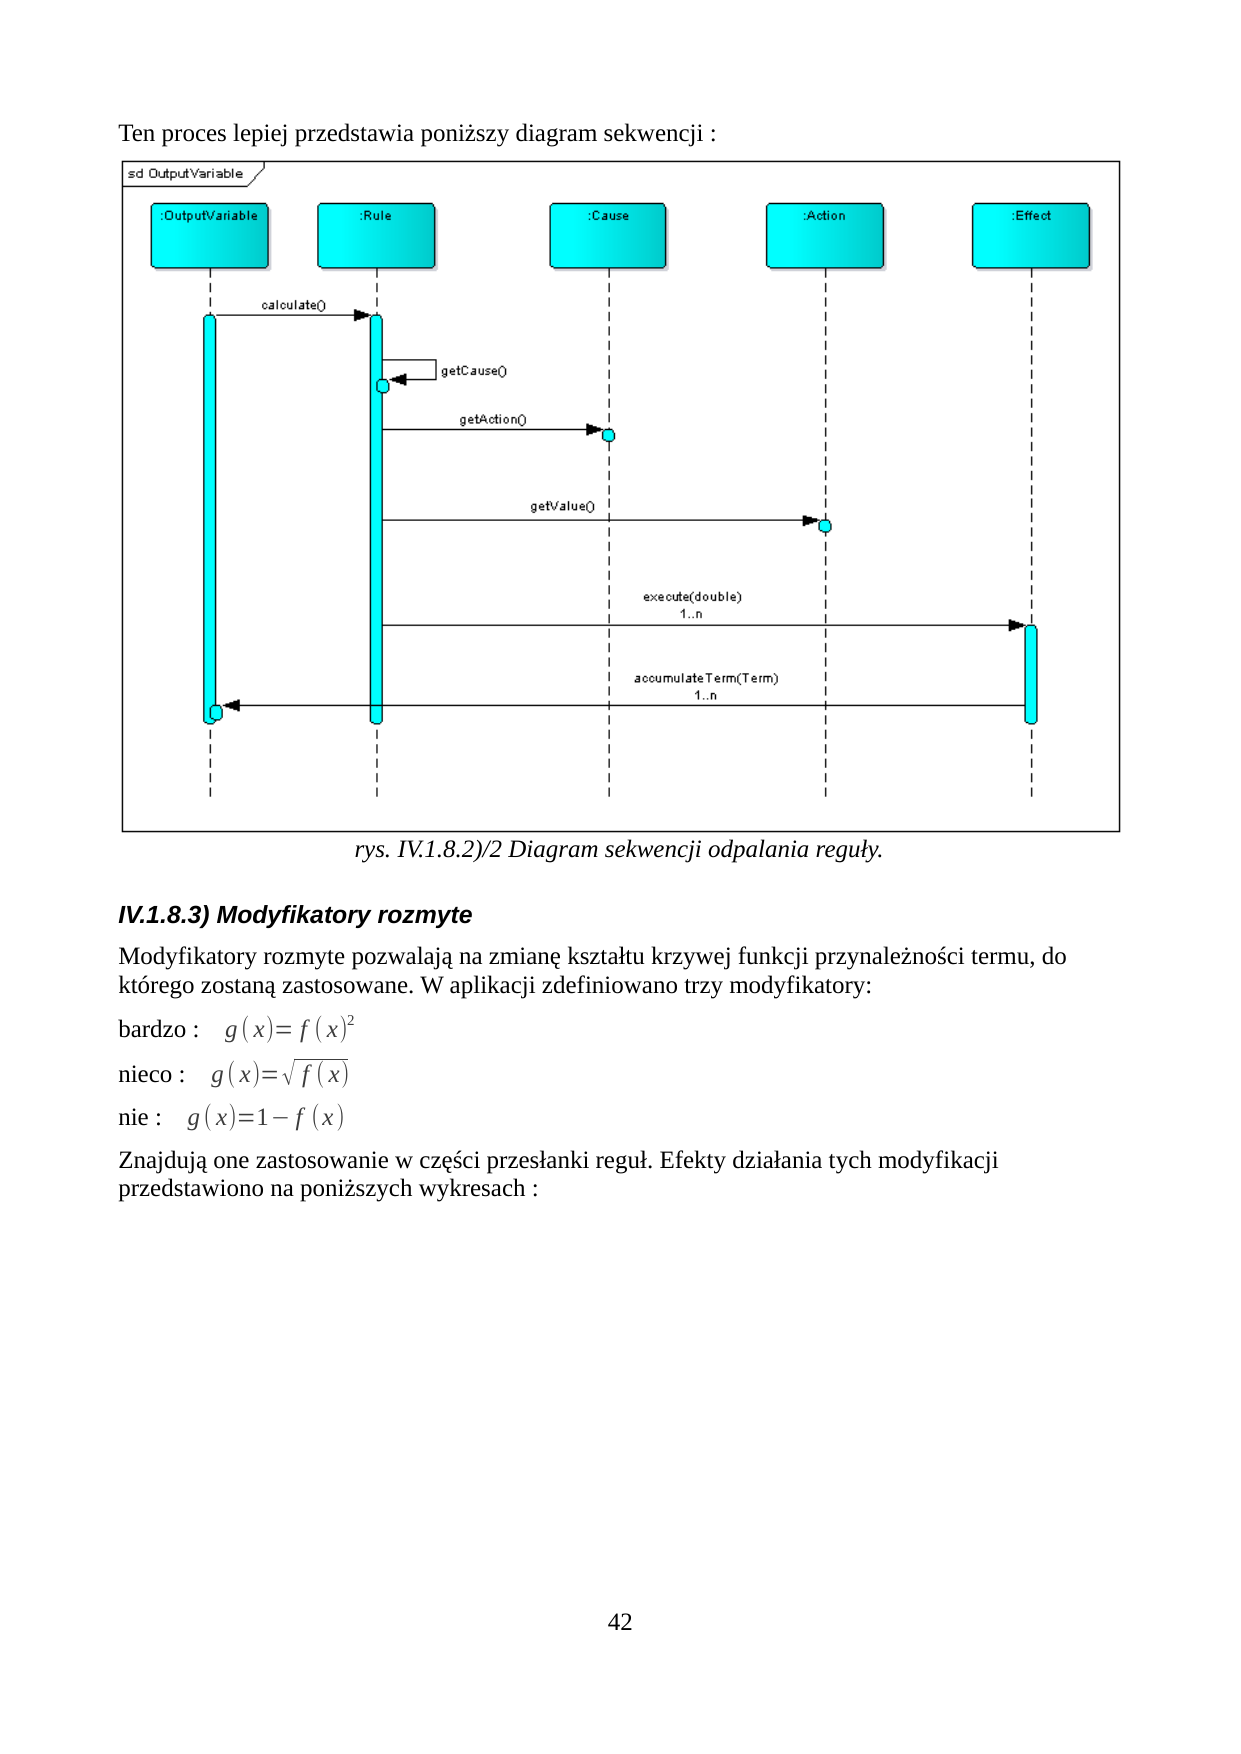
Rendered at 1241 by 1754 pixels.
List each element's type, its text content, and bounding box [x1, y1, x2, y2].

text Modyfikatory rozmyte pozwalają na zmianę kształtu krzywej funkcji przynależności termu, do którego zostaną zastosowane. W aplikacji zdefiniowano trzy modyfikatory: [118, 941, 1122, 999]
text bardzo : [118, 1011, 1122, 1044]
subtitle Modyfikatory rozmyte [118, 900, 1122, 929]
text Ten proces lepiej przedstawia poniższy diagram sekwencji : [118, 118, 1122, 147]
text rys. IV.1.8.2)/2 Diagram sekwencji odpalania reguły. [118, 835, 1122, 863]
text Znajdują one zastosowanie w części przesłanki reguł. Efekty działania tych modyfikacji przedstawiono na poniższych wykresach : [118, 1145, 1122, 1202]
text nieco : [118, 1057, 1122, 1089]
picture [118, 157, 1123, 835]
text nie : [118, 1102, 1122, 1132]
